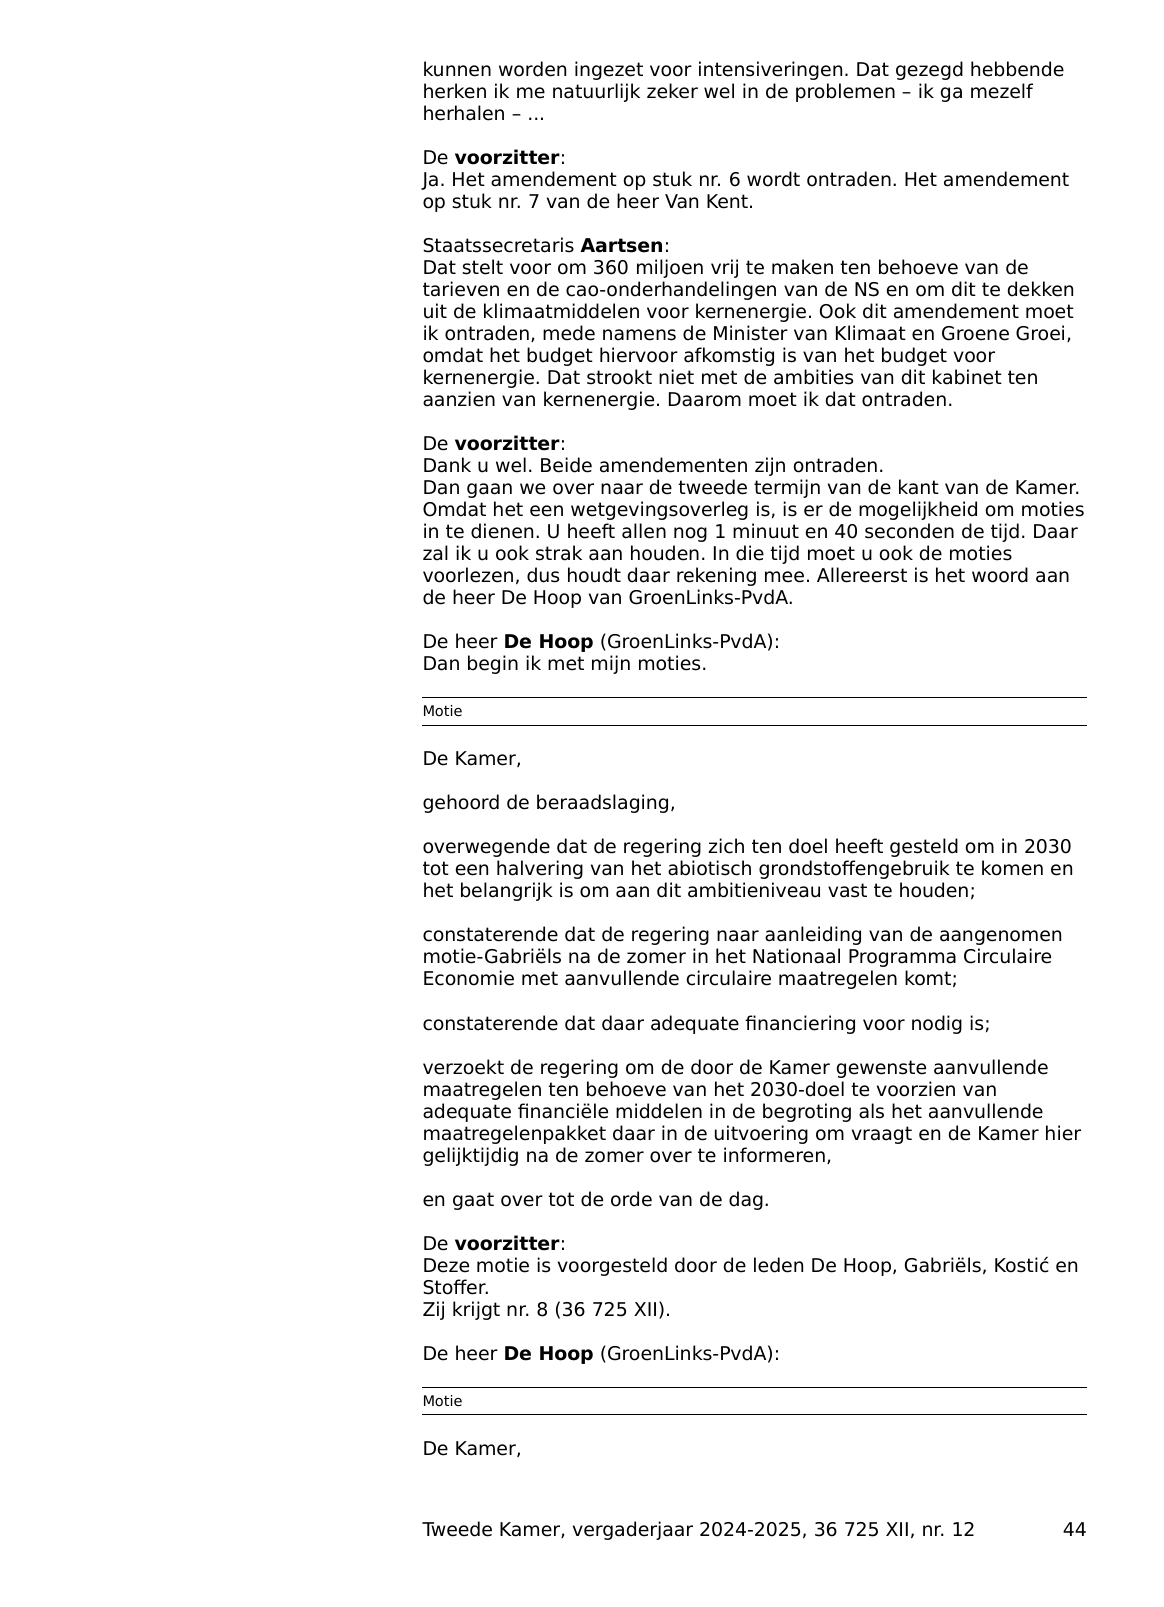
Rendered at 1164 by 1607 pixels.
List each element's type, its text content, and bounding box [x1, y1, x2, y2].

text kunnen worden ingezet voor intensiveringen. Dat gezegd hebbende herken ik me natuurlijk zeker wel in de problemen – ik ga mezelf herhalen – ... [422, 59, 1087, 125]
text De heer De Hoop (GroenLinks-PvdA): [422, 631, 1087, 653]
table_header Motie [422, 1388, 1087, 1414]
text verzoekt de regering om de door de Kamer gewenste aanvullende maatregelen ten behoeve van het 2030-doel te voorzien van adequate financiële middelen in de begroting als het aanvullende maatregelenpakket daar in de uitvoering om vraagt en de Kamer hier gelijktijdig na de zomer over te informeren, [422, 1057, 1087, 1166]
text De heer De Hoop (GroenLinks-PvdA): [422, 1343, 1087, 1365]
text constaterende dat de regering naar aanleiding van de aangenomen motie-Gabriëls na de zomer in het Nationaal Programma Circulaire Economie met aanvullende circulaire maatregelen komt; [422, 924, 1087, 990]
text Ja. Het amendement op stuk nr. 6 wordt ontraden. Het amendement op stuk nr. 7 van de heer Van Kent. [422, 169, 1087, 213]
text constaterende dat daar adequate financiering voor nodig is; [422, 1012, 1087, 1034]
text De Kamer, [422, 1437, 1087, 1459]
table_header Motie [422, 698, 1087, 724]
text Deze motie is voorgesteld door de leden De Hoop, Gabriëls, Kostić en Stoffer. [422, 1255, 1087, 1299]
text Zij krijgt nr. 8 (36 725 XII). [422, 1299, 1087, 1321]
text Dan gaan we over naar de tweede termijn van de kant van de Kamer. Omdat het een wetgevingsoverleg is, is er de mogelijkheid om moties in te dienen. U heeft allen nog 1 minuut en 40 seconden de tijd. Daar zal ik u ook strak aan houden. In die tijd moet u ook de moties voorlezen, dus houdt daar rekening mee. Allereerst is het woord aan de heer De Hoop van GroenLinks-PvdA. [422, 477, 1087, 609]
text De voorzitter: [422, 147, 1087, 169]
text Dat stelt voor om 360 miljoen vrij te maken ten behoeve van de tarieven en de cao-onderhandelingen van de NS en om dit te dekken uit de klimaatmiddelen voor kernenergie. Ook dit amendement moet ik ontraden, mede namens de Minister van Klimaat en Groene Groei, omdat het budget hiervoor afkomstig is van het budget voor kernenergie. Dat strookt niet met de ambities van dit kabinet ten aanzien van kernenergie. Daarom moet ik dat ontraden. [422, 257, 1087, 411]
text De voorzitter: [422, 433, 1087, 455]
text gehoord de beraadslaging, [422, 792, 1087, 814]
text De Kamer, [422, 748, 1087, 770]
text Dank u wel. Beide amendementen zijn ontraden. [422, 455, 1087, 477]
text De voorzitter: [422, 1233, 1087, 1255]
text Staatssecretaris Aartsen: [422, 235, 1087, 257]
text overwegende dat de regering zich ten doel heeft gesteld om in 2030 tot een halvering van het abiotisch grondstoffengebruik te komen en het belangrijk is om aan dit ambitieniveau vast te houden; [422, 836, 1087, 902]
text Dan begin ik met mijn moties. [422, 653, 1087, 675]
text en gaat over tot de orde van de dag. [422, 1189, 1087, 1211]
